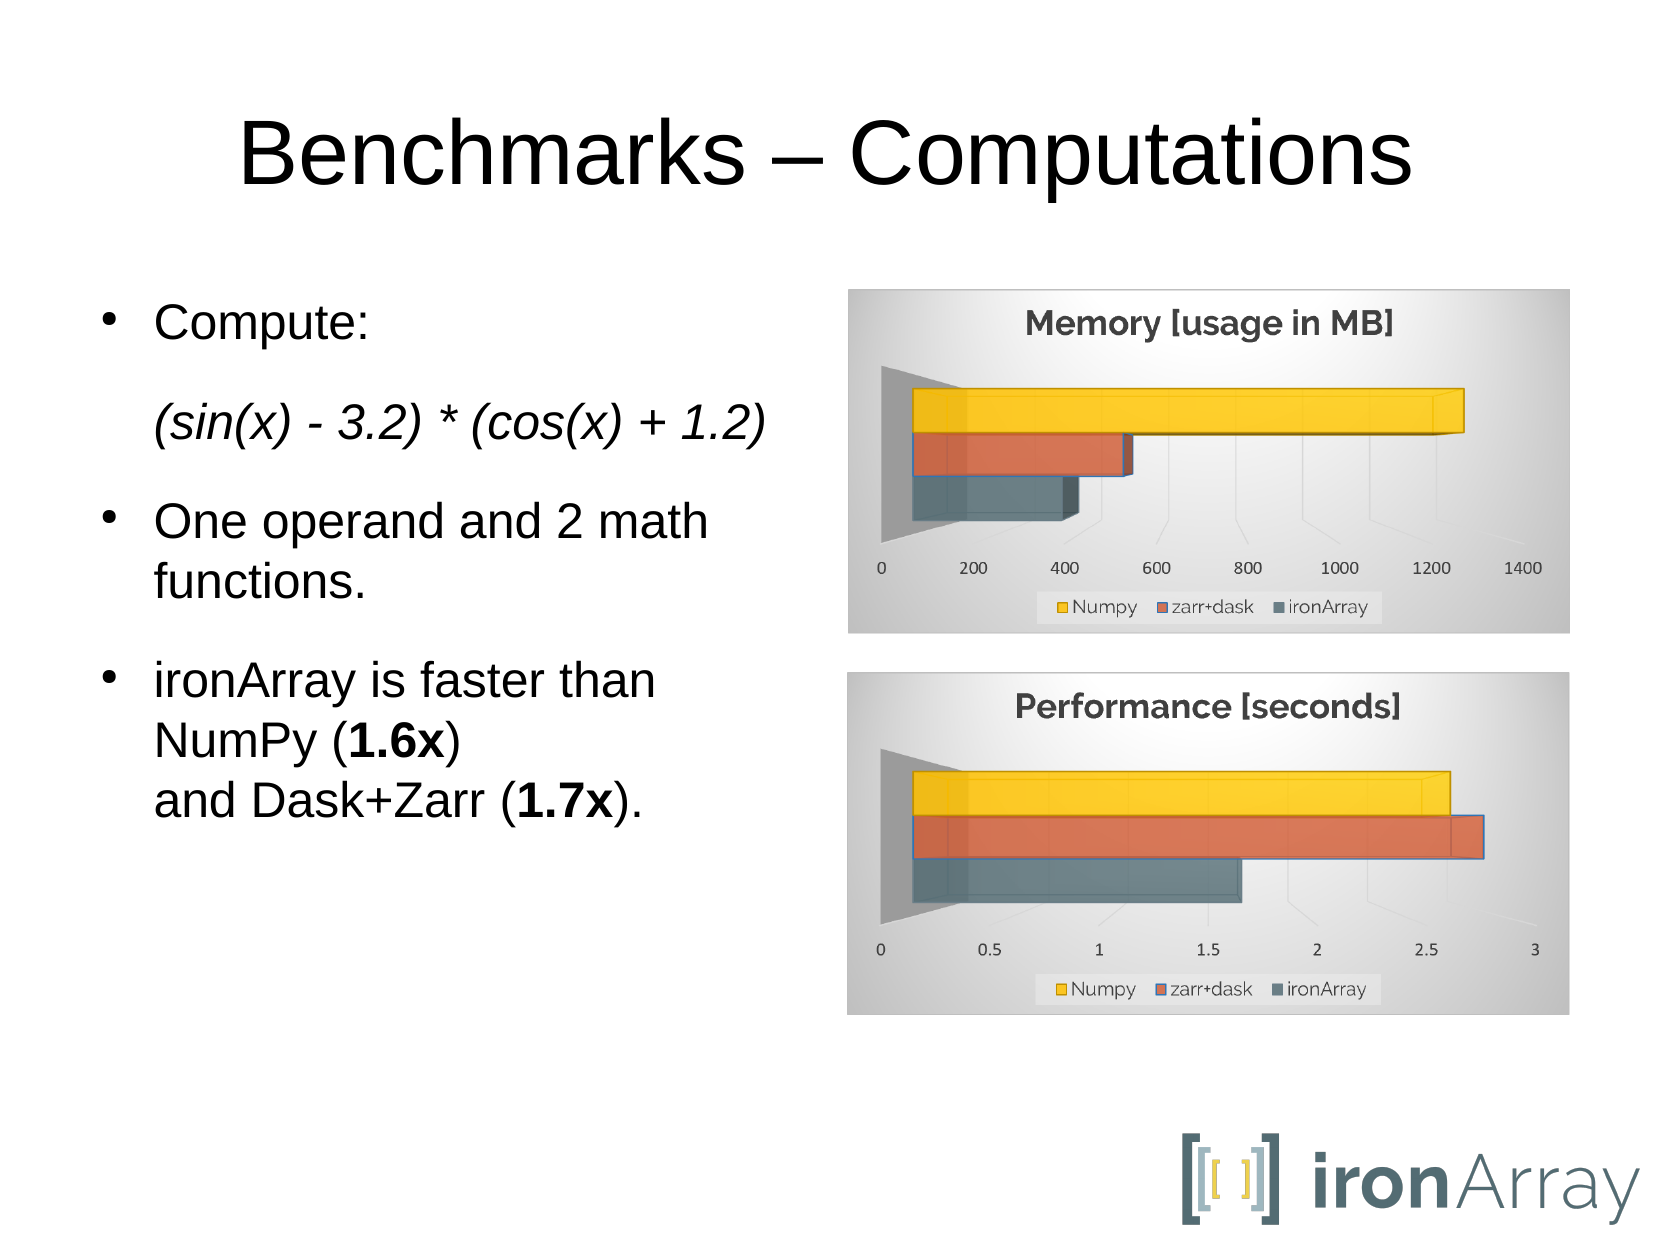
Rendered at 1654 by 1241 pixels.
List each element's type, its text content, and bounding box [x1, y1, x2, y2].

title Benchmarks – Computations [82, 49, 1571, 257]
list Compute: (sin(x) - 3.2) * (cos(x) + 1.2) One operand and 2 math functions. ironArray is faster than NumPy (1.6x) and Dask+Zarr (1.7x). [82, 290, 809, 1010]
picture [847, 289, 1570, 634]
picture [1169, 1117, 1654, 1241]
picture [844, 670, 1571, 1016]
